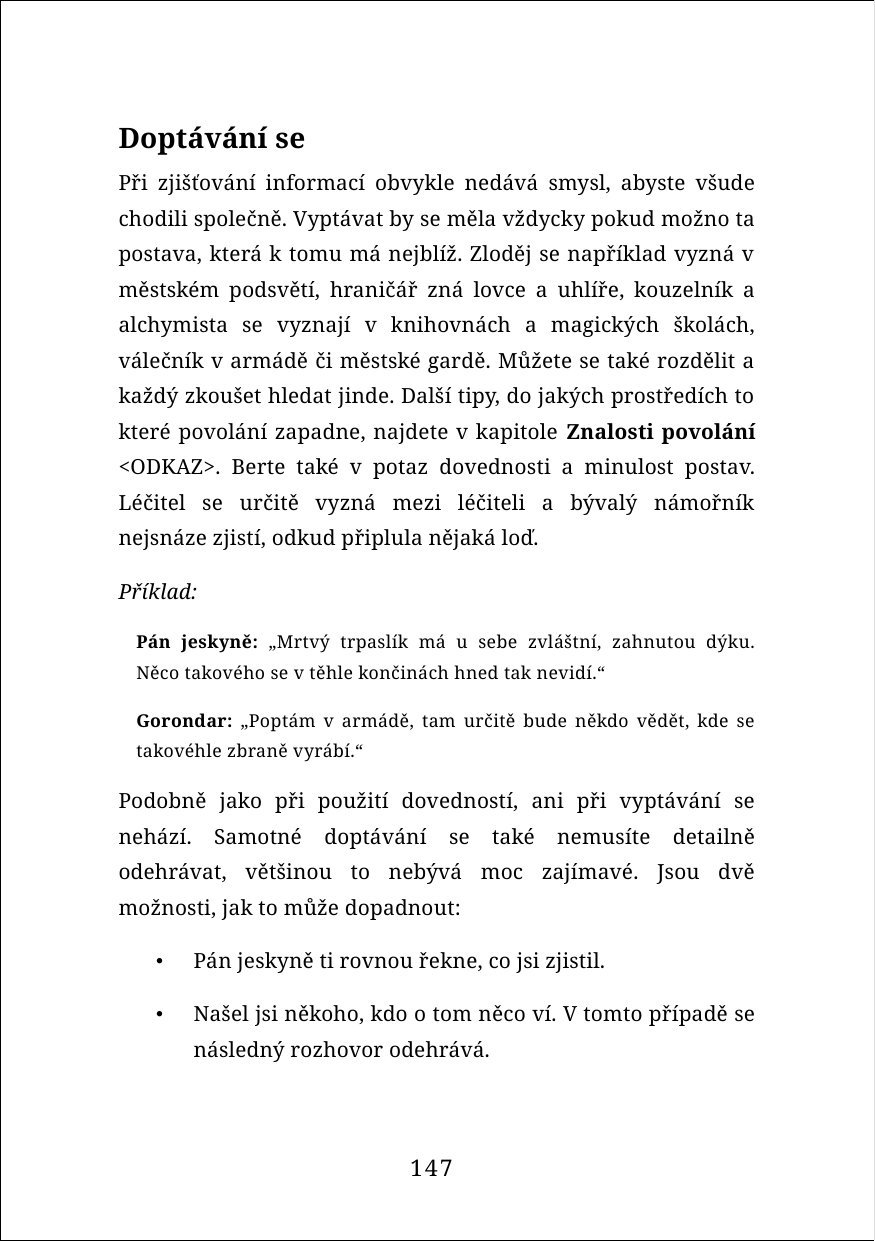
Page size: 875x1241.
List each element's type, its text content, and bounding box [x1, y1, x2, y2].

text Při zjišťování informací obvykle nedává smysl, abyste všude chodili společně. Vyptávat by se měla vždycky pokud možno ta postava, která k tomu má nejblíž. Zloděj se například vyzná v městském podsvětí, hraničář zná lovce a uhlíře, kouzelník a alchymista se vyznají v knihovnách a magických školách, válečník v armádě či městské gardě. Můžete se také rozdělit a každý zkoušet hledat jinde. Další tipy, do jakých prostředích to které povolání zapadne, najdete v kapitole Znalosti povolání <ODKAZ>. Berte také v potaz dovednosti a minulost postav. Léčitel se určitě vyzná mezi léčiteli a bývalý námořník nejsnáze zjistí, odkud připlula nějaká loď. [118, 168, 756, 552]
text Příklad: [118, 577, 756, 605]
list Našel jsi někoho, kdo o tom něco ví. V tomto případě se následný rozhovor odehrává. [156, 999, 756, 1063]
text Podobně jako při použití dovedností, ani při vyptávání se nehází. Samotné doptávání se také nemusíte detailně odehrávat, většinou to nebývá moc zajímavé. Jsou dvě možnosti, jak to může dopadnout: [118, 786, 756, 921]
subtitle Doptávání se [118, 118, 756, 157]
text Gorondar: „Poptám v armádě, tam určitě bude někdo vědět, kde se takovéhle zbraně vyrábí.“ [136, 708, 756, 762]
list Pán jeskyně ti rovnou řekne, co jsi zjistil. [156, 946, 756, 974]
text Pán jeskyně: „Mrtvý trpaslík má u sebe zvláštní, zahnutou dýku. Něco takového se v těhle končinách hned tak nevidí.“ [136, 630, 756, 684]
